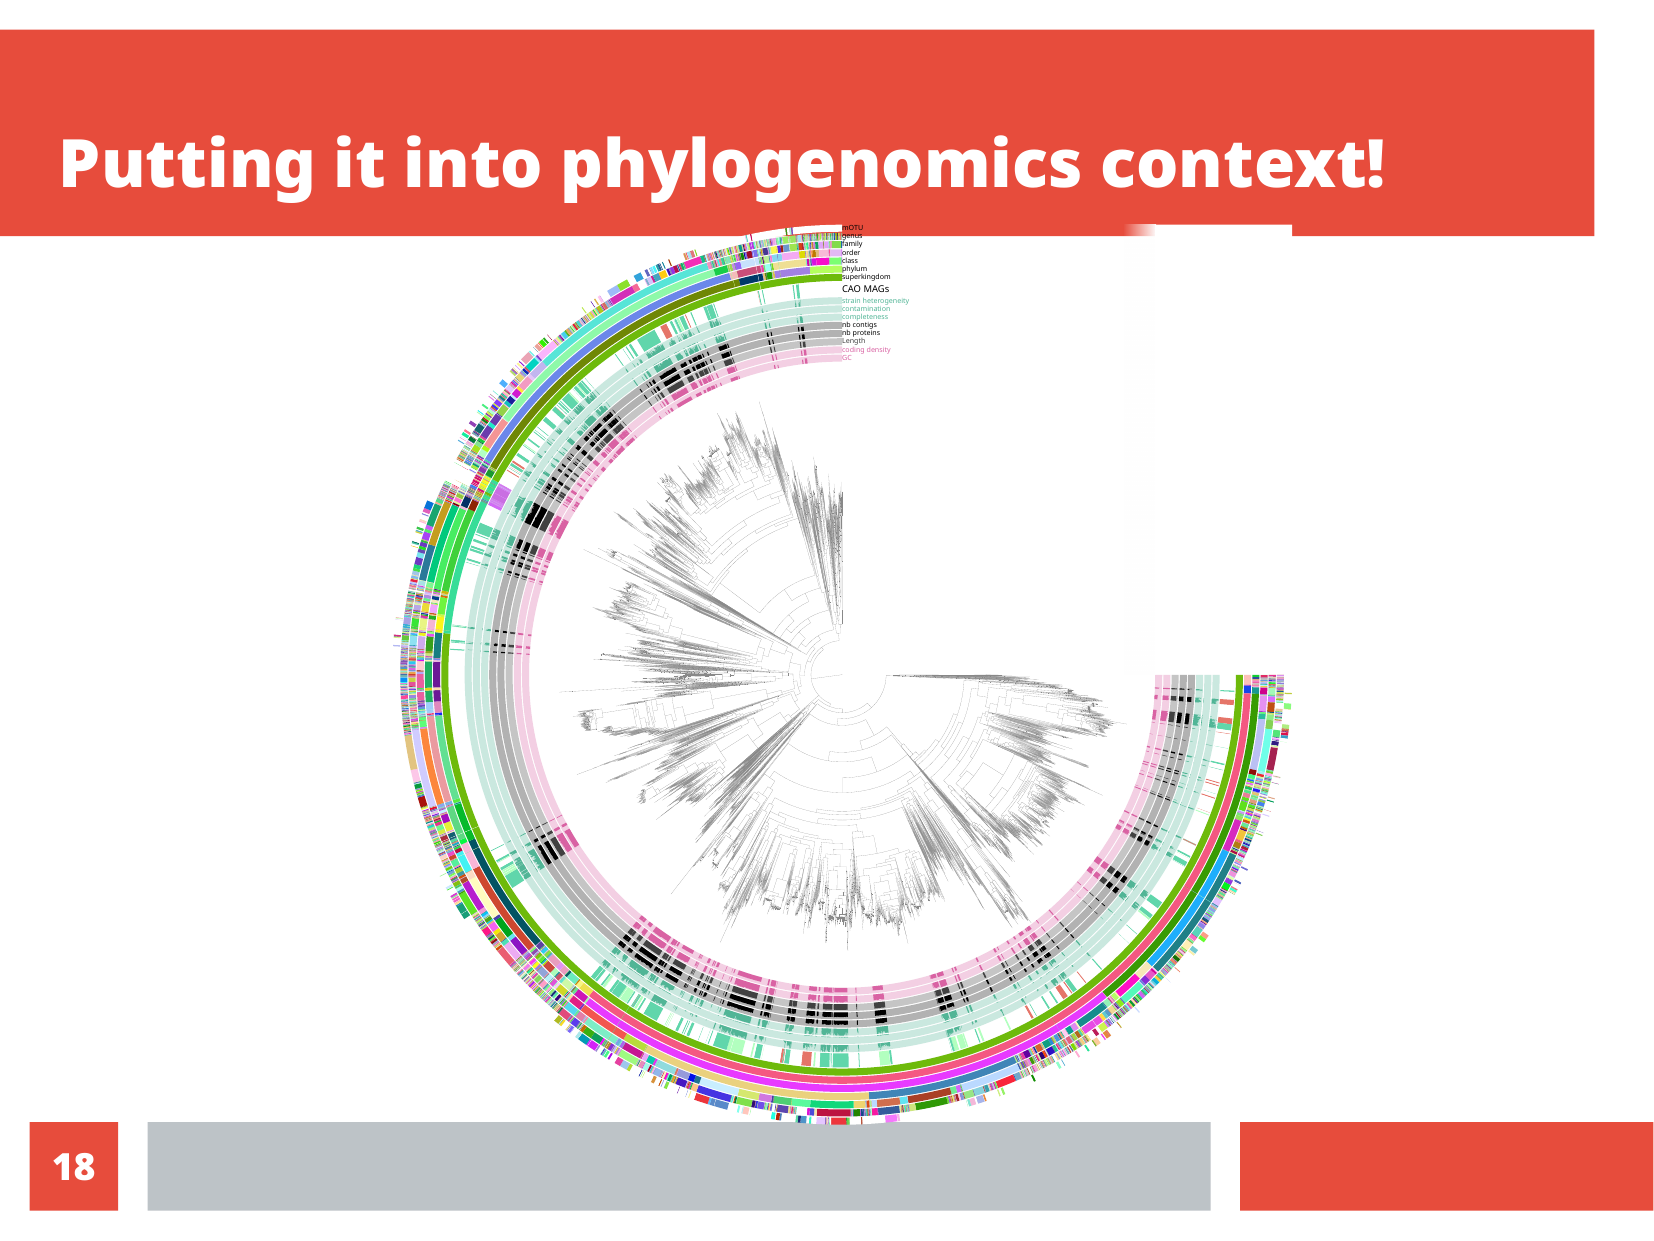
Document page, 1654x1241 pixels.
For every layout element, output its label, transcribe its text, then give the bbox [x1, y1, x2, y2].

picture [392, 224, 1293, 1125]
title Putting it into phylogenomics context! [59, 59, 1595, 207]
